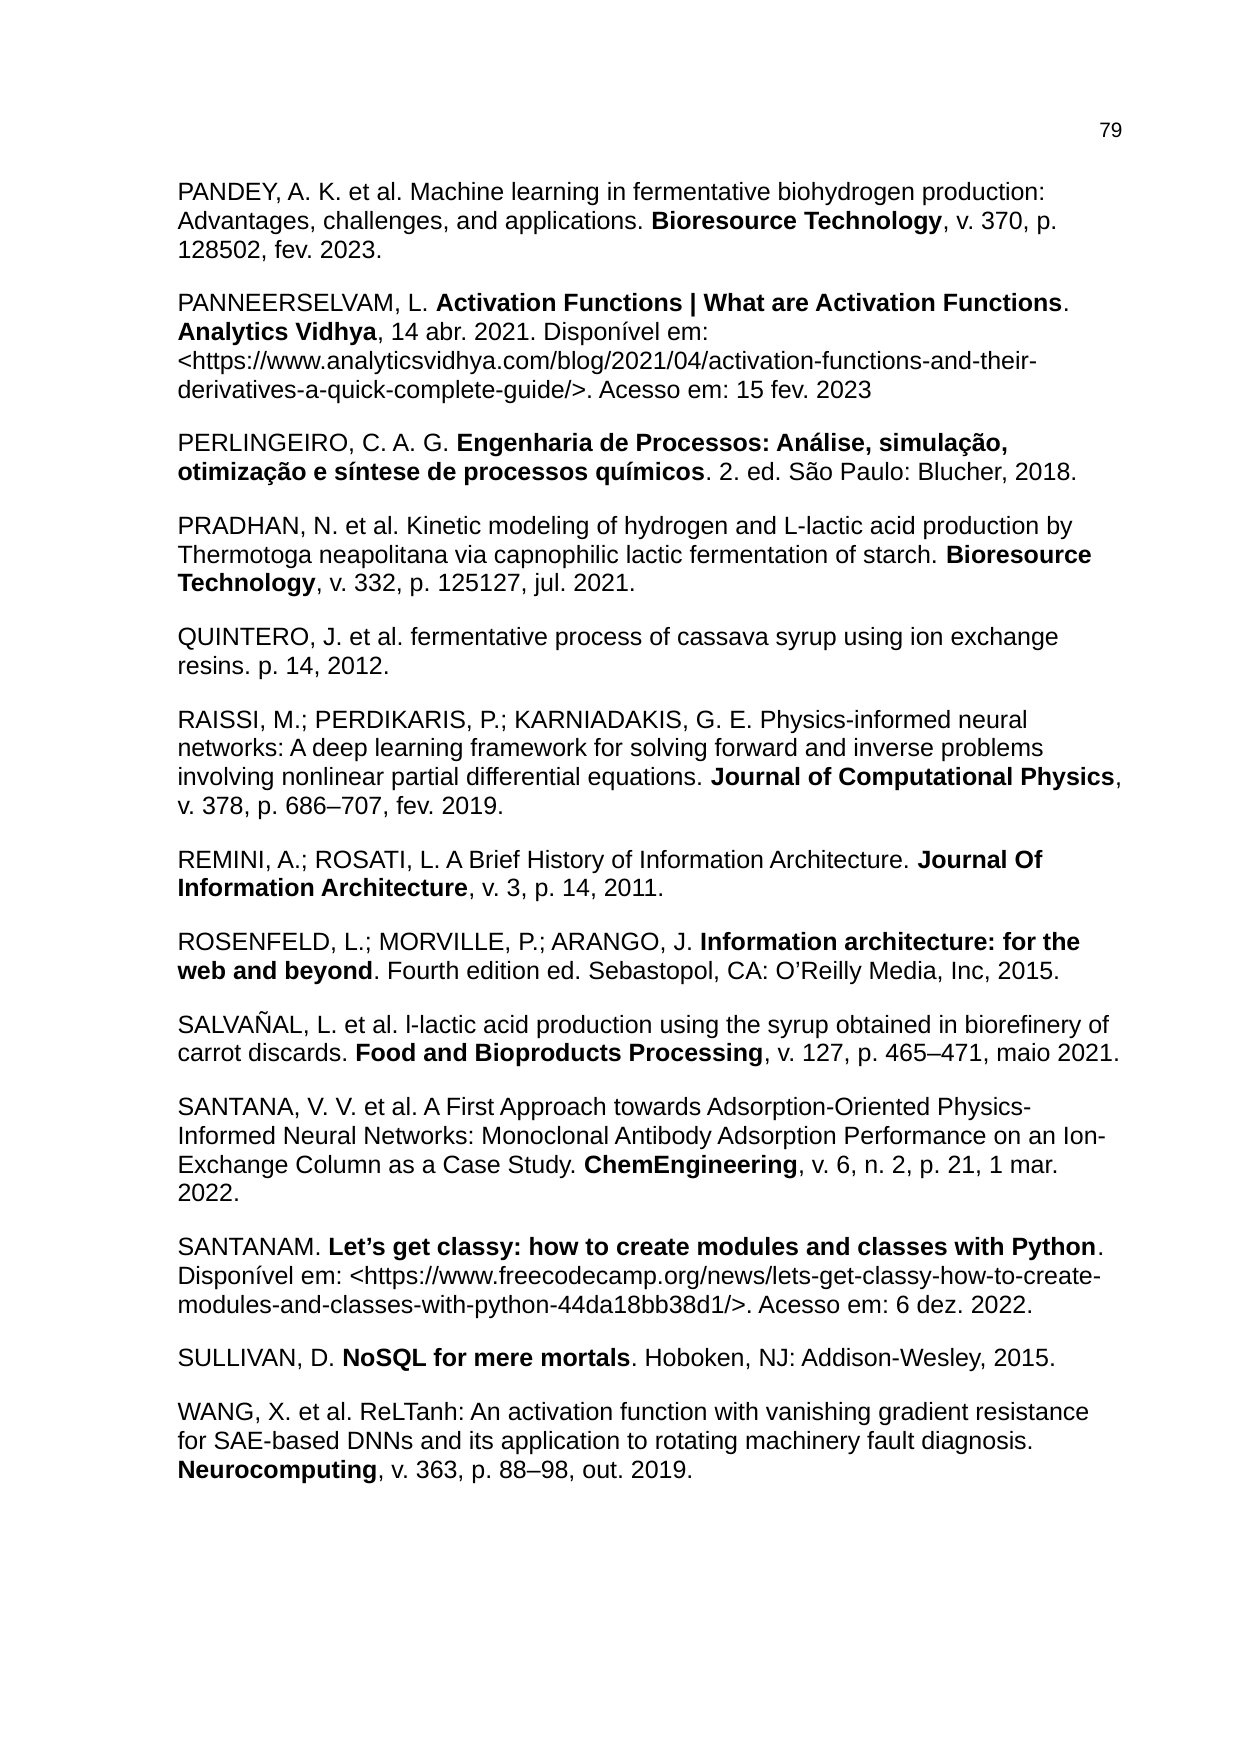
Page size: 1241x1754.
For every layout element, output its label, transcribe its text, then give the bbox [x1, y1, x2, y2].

text SANTANA, V. V. et al. A First Approach towards Adsorption-Oriented Physics-Informed Neural Networks: Monoclonal Antibody Adsorption Performance on an Ion-Exchange Column as a Case Study. ChemEngineering, v. 6, n. 2, p. 21, 1 mar. 2022. [177, 1092, 1122, 1207]
text PANNEERSELVAM, L. Activation Functions | What are Activation Functions. Analytics Vidhya, 14 abr. 2021. Disponível em: <https://www.analyticsvidhya.com/blog/2021/04/activation-functions-and-their-derivatives-a-quick-complete-guide/>. Acesso em: 15 fev. 2023 [177, 288, 1122, 403]
text RAISSI, M.; PERDIKARIS, P.; KARNIADAKIS, G. E. Physics-informed neural networks: A deep learning framework for solving forward and inverse problems involving nonlinear partial differential equations. Journal of Computational Physics, v. 378, p. 686–707, fev. 2019. [177, 704, 1122, 819]
text QUINTERO, J. et al. fermentative process of cassava syrup using ion exchange resins. p. 14, 2012. [177, 622, 1122, 679]
text SULLIVAN, D. NoSQL for mere mortals. Hoboken, NJ: Addison-Wesley, 2015. [177, 1343, 1122, 1372]
text SANTANAM. Let’s get classy: how to create modules and classes with Python. Disponível em: <https://www.freecodecamp.org/news/lets-get-classy-how-to-create-modules-and-classes-with-python-44da18bb38d1/>. Acesso em: 6 dez. 2022. [177, 1232, 1122, 1318]
text PANDEY, A. K. et al. Machine learning in fermentative biohydrogen production: Advantages, challenges, and applications. Bioresource Technology, v. 370, p. 128502, fev. 2023. [177, 177, 1122, 263]
text REMINI, A.; ROSATI, L. A Brief History of Information Architecture. Journal Of Information Architecture, v. 3, p. 14, 2011. [177, 844, 1122, 902]
text SALVAÑAL, L. et al. l-lactic acid production using the syrup obtained in biorefinery of carrot discards. Food and Bioproducts Processing, v. 127, p. 465–471, maio 2021. [177, 1009, 1122, 1067]
text WANG, X. et al. ReLTanh: An activation function with vanishing gradient resistance for SAE-based DNNs and its application to rotating machinery fault diagnosis. Neurocomputing, v. 363, p. 88–98, out. 2019. [177, 1397, 1122, 1483]
text PRADHAN, N. et al. Kinetic modeling of hydrogen and L-lactic acid production by Thermotoga neapolitana via capnophilic lactic fermentation of starch. Bioresource Technology, v. 332, p. 125127, jul. 2021. [177, 511, 1122, 597]
text PERLINGEIRO, C. A. G. Engenharia de Processos: Análise, simulação, otimização e síntese de processos químicos. 2. ed. São Paulo: Blucher, 2018. [177, 428, 1122, 486]
text ROSENFELD, L.; MORVILLE, P.; ARANGO, J. Information architecture: for the web and beyond. Fourth edition ed. Sebastopol, CA: O’Reilly Media, Inc, 2015. [177, 927, 1122, 984]
